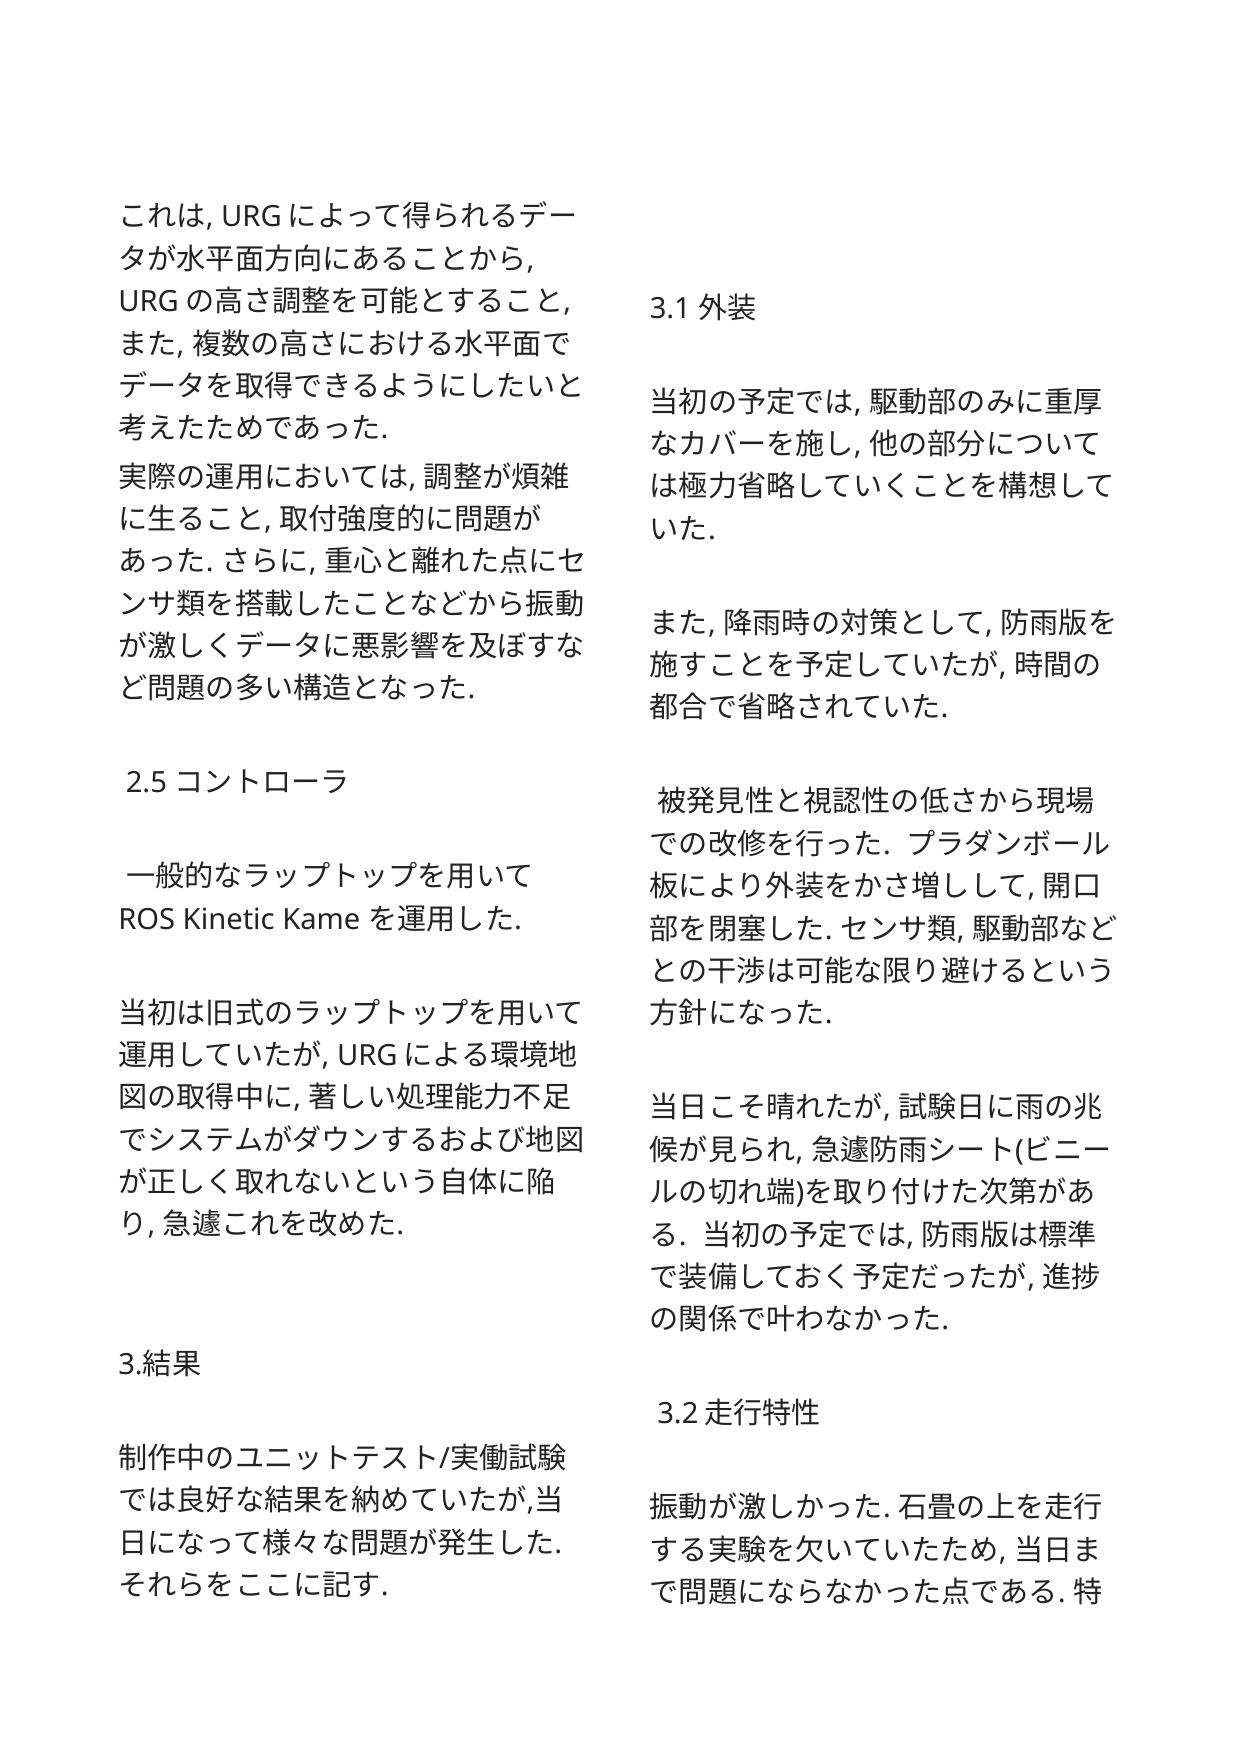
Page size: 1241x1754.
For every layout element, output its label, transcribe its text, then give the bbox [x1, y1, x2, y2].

text 3.1 外装 [649, 284, 1122, 327]
text 被発見性と視認性の低さから現場での改修を行った. プラダンボール板により外装をかさ増しして, 開口部を閉塞した. センサ類, 駆動部などとの干渉は可能な限り避けるという方針になった. [649, 778, 1122, 1032]
text 制作中のユニットテスト/実働試験では良好な結果を納めていたが,当日になって様々な問題が発生した. それらをここに記す. [118, 1434, 591, 1604]
text 2.5 コントローラ [118, 759, 591, 801]
text 当日こそ晴れたが, 試験日に雨の兆候が見られ, 急遽防雨シート(ビニールの切れ端)を取り付けた次第がある. 当初の予定では, 防雨版は標準で装備しておく予定だったが, 進捗の関係で叶わなかった. [649, 1084, 1122, 1338]
text 当初の予定では, 駆動部のみに重厚なカバーを施し, 他の部分については極力省略していくことを構想していた. [649, 378, 1122, 548]
text 3.結果 [118, 1341, 591, 1383]
text これは, URGによって得られるデータが水平面方向にあることから, URGの高さ調整を可能とすること, また, 複数の高さにおける水平面でデータを取得できるようにしたいと考えたためであった. [118, 193, 591, 447]
text 振動が激しかった. 石畳の上を走行する実験を欠いていたため, 当日まで問題にならなかった点である. 特 [649, 1484, 1122, 1611]
text 3.2走行特性 [649, 1390, 1122, 1432]
text 一般的なラップトップを用いて ROS Kinetic Kame を運用した. [118, 853, 591, 938]
text 実際の運用においては, 調整が煩雑に生ること, 取付強度的に問題があった. さらに, 重心と離れた点にセンサ類を搭載したことなどから振動が激しくデータに悪影響を及ぼすなど問題の多い構造となった. [118, 453, 591, 707]
text 当初は旧式のラップトップを用いて運用していたが, URGによる環境地図の取得中に, 著しい処理能力不足でシステムがダウンするおよび地図が正しく取れないという自体に陥り, 急遽これを改めた. [118, 989, 591, 1243]
text また, 降雨時の対策として, 防雨版を施すことを予定していたが, 時間の都合で省略されていた. [649, 599, 1122, 726]
